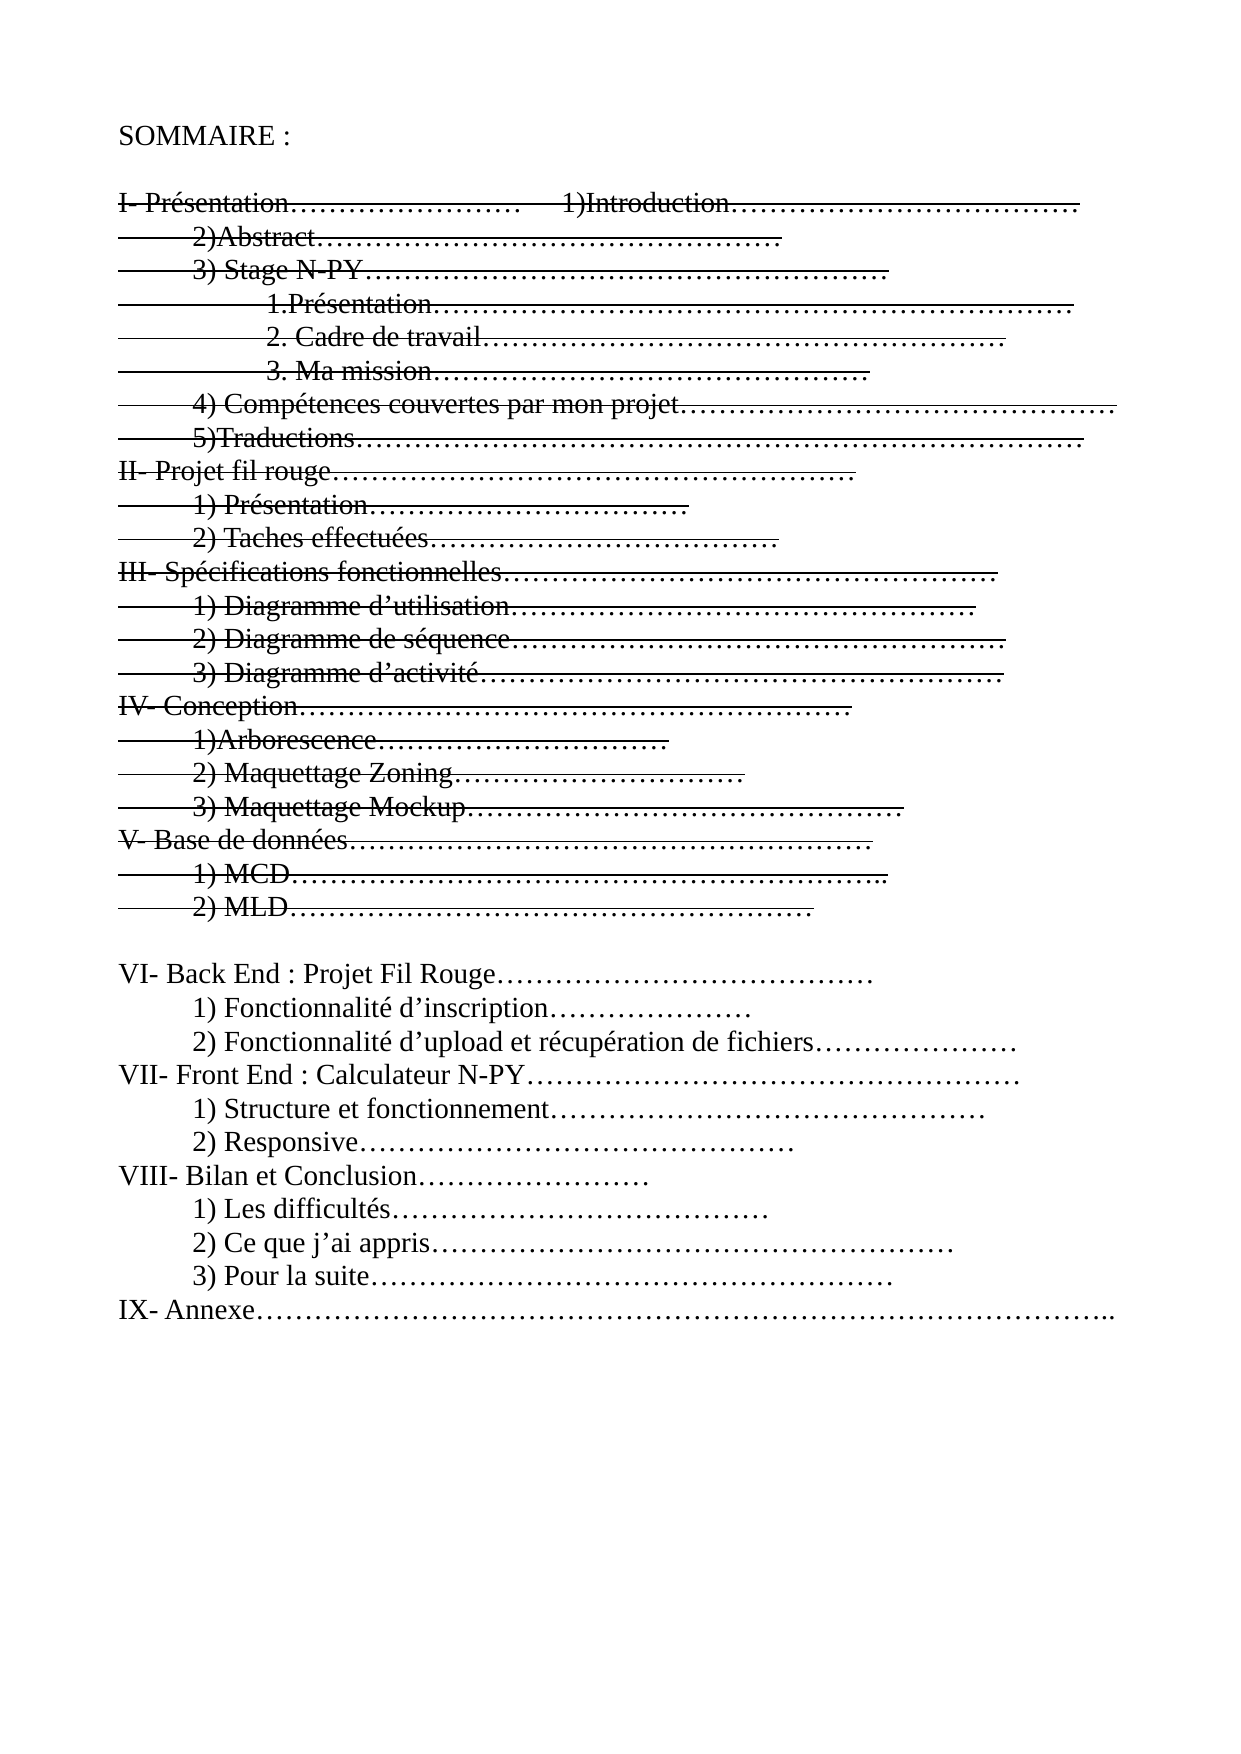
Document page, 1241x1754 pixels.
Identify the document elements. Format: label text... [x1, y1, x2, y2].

text V- Base de données……………………………………………… [118, 822, 1122, 856]
text 2) Diagramme de séquence…………………………………………… [118, 621, 1122, 655]
text 3) Maquettage Mockup……………………………………… [118, 789, 1122, 822]
text 1.Présentation………………………………………………………… [118, 286, 1122, 319]
text 4) Compétences couvertes par mon projet……………………………………… [118, 386, 1122, 420]
text 1) MCD…………………………………………………….. [118, 856, 1122, 889]
text 2) Maquettage Zoning………………………… [118, 755, 1122, 789]
text VII- Front End : Calculateur N-PY…………………………………………… [118, 1057, 1122, 1091]
text IV- Conception………………………………………………… 1)Arborescence………………………… [118, 688, 1122, 755]
text 1) Diagramme d’utilisation………………………………………… [118, 588, 1122, 621]
text 3) Diagramme d’activité……………………………………………… [118, 655, 1122, 688]
text 1) Structure et fonctionnement……………………………………… [118, 1091, 1122, 1124]
text VIII- Bilan et Conclusion…………………… [118, 1158, 1122, 1191]
text 2) Ce que j’ai appris……………………………………………… [118, 1225, 1122, 1258]
text SOMMAIRE : [118, 118, 1122, 152]
text 2) MLD……………………………………………… [118, 889, 1122, 923]
text II- Projet fil rouge……………………………………………… [118, 453, 1122, 487]
text IX- Annexe…………………………………………………………………………….. [118, 1292, 1122, 1326]
text 2) Responsive……………………………………… [118, 1124, 1122, 1158]
text I- Présentation…………………… 1)Introduction……………………………… 2)Abstract………………………………………… [118, 185, 1122, 252]
text 1) Les difficultés………………………………… [118, 1191, 1122, 1225]
text 2. Cadre de travail……………………………………………… [118, 319, 1122, 353]
text 2) Taches effectuées……………………………… [118, 521, 1122, 554]
text 3. Ma mission……………………………………… [118, 353, 1122, 386]
text 2) Fonctionnalité d’upload et récupération de fichiers………………… [118, 1024, 1122, 1057]
text 1) Fonctionnalité d’inscription………………… [118, 990, 1122, 1024]
text 1) Présentation…………………………… [118, 487, 1122, 521]
text 3) Stage N-PY……………………………………………… [118, 252, 1122, 286]
text III- Spécifications fonctionnelles…………………………………………… [118, 554, 1122, 588]
text VI- Back End : Projet Fil Rouge………………………………… [118, 957, 1122, 990]
text 5)Traductions………………………………………………………………… [118, 420, 1122, 453]
text 3) Pour la suite……………………………………………… [118, 1258, 1122, 1292]
